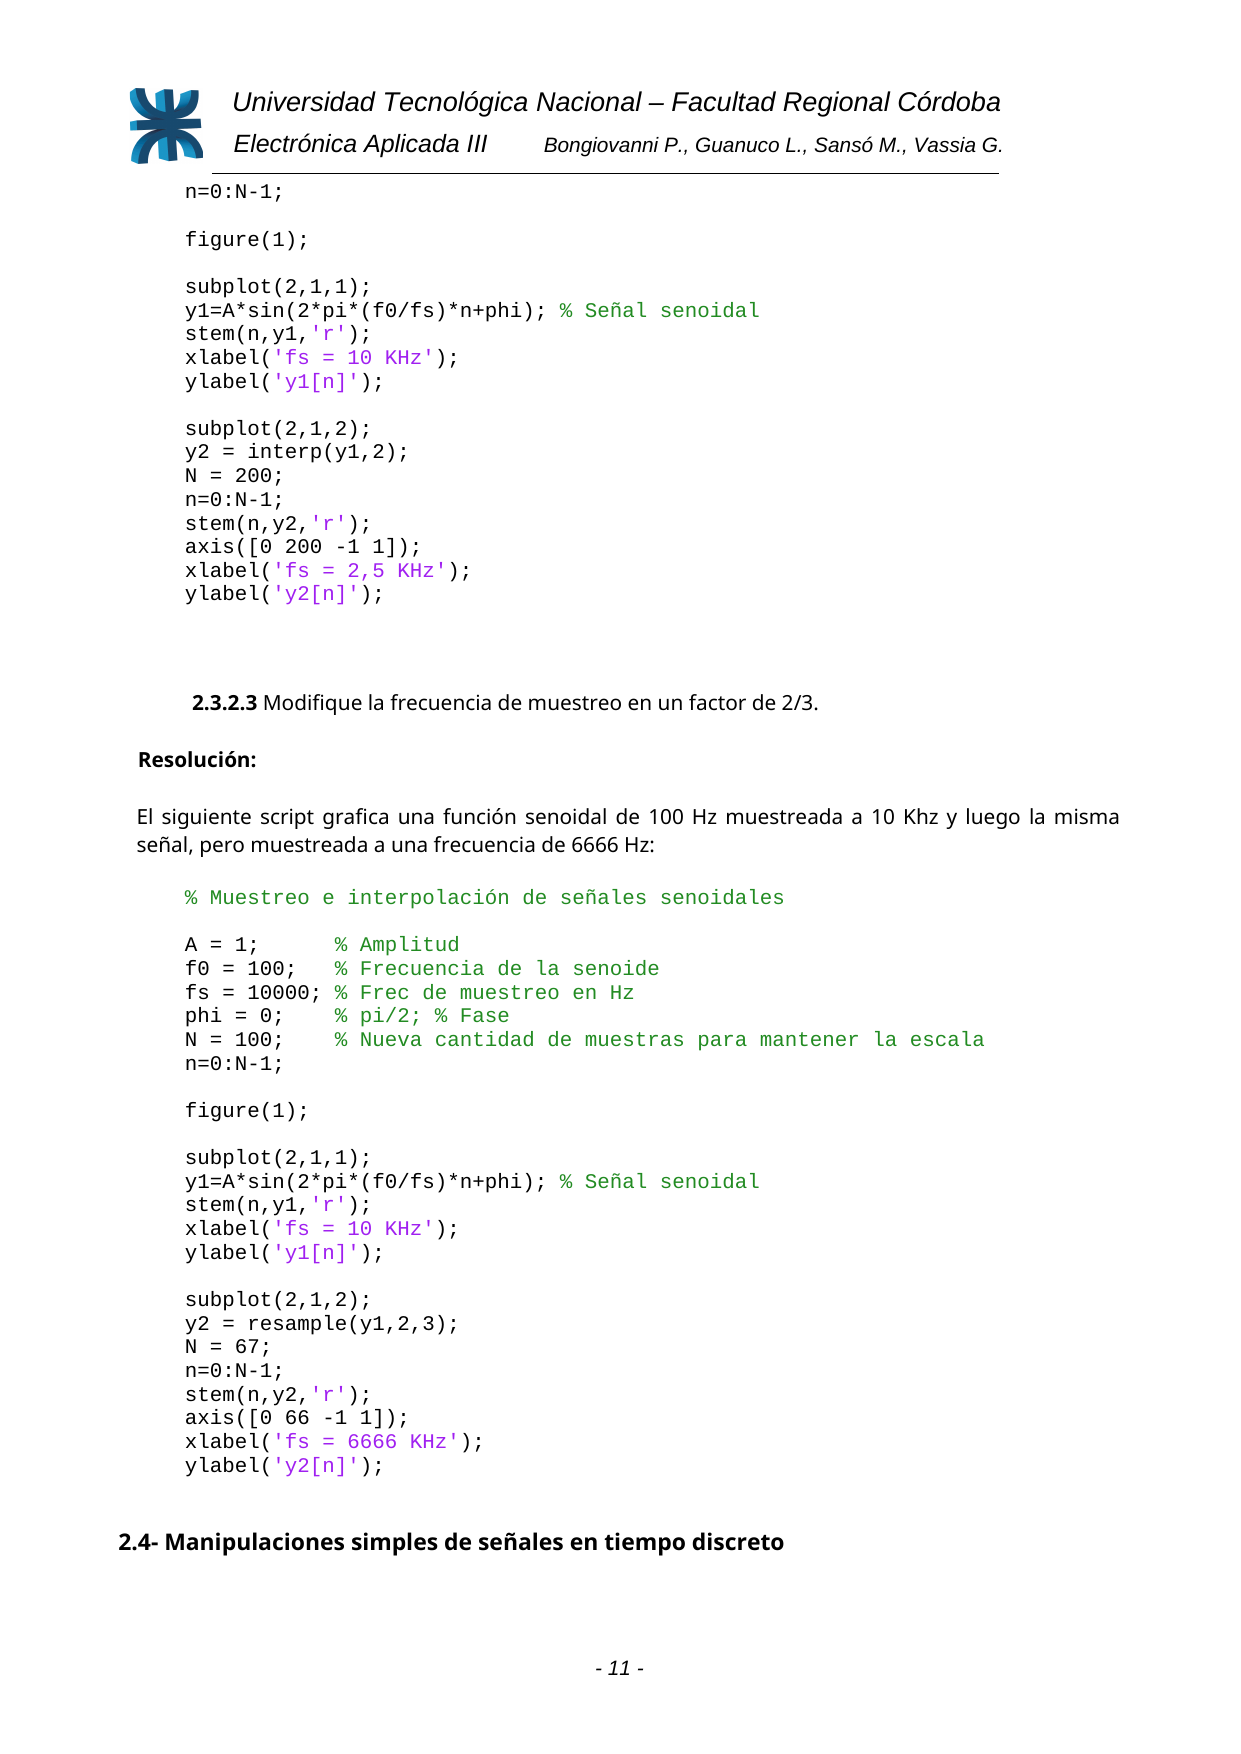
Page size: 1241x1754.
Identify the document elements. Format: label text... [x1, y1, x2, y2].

text N = 67; [184, 1336, 1122, 1360]
list 2.4- Manipulaciones simples de señales en tiempo discreto [118, 1526, 1122, 1557]
text xlabel('fs = 10 KHz'); [184, 1218, 1122, 1242]
text 2.3.2.3 Modifique la frecuencia de muestreo en un factor de 2/3. [148, 688, 1122, 716]
text figure(1); [184, 1100, 1122, 1123]
text stem(n,y2,'r'); [184, 512, 1122, 536]
text stem(n,y1,'r'); [184, 323, 1122, 347]
text n=0:N-1; [184, 181, 1122, 205]
text y1=A*sin(2*pi*(f0/fs)*n+phi); % Señal senoidal [184, 1171, 1122, 1194]
text n=0:N-1; [184, 489, 1122, 512]
text stem(n,y1,'r'); [184, 1194, 1122, 1218]
text xlabel('fs = 6666 KHz'); [184, 1431, 1122, 1454]
text figure(1); [184, 229, 1122, 252]
text y1=A*sin(2*pi*(f0/fs)*n+phi); % Señal senoidal [184, 300, 1122, 323]
text fs = 10000; % Frec de muestreo en Hz [184, 982, 1122, 1005]
text phi = 0; % pi/2; % Fase [184, 1005, 1122, 1029]
text y2 = interp(y1,2); [184, 442, 1122, 465]
text ylabel('y2[n]'); [184, 1454, 1122, 1478]
text Resolución: [138, 745, 1122, 773]
text N = 100; % Nueva cantidad de muestras para mantener la escala [184, 1029, 1122, 1053]
text subplot(2,1,2); [184, 418, 1122, 442]
text N = 200; [184, 465, 1122, 489]
text El siguiente script grafica una función senoidal de 100 Hz muestreada a 10 Khz y luego la misma señal, pero muestreada a una frecuencia de 6666 Hz: [136, 802, 1122, 859]
text axis([0 200 -1 1]); [184, 536, 1122, 560]
text f0 = 100; % Frecuencia de la senoide [184, 958, 1122, 982]
text xlabel('fs = 2,5 KHz'); [184, 560, 1122, 583]
text xlabel('fs = 10 KHz'); [184, 347, 1122, 371]
text y2 = resample(y1,2,3); [184, 1313, 1122, 1336]
text subplot(2,1,1); [184, 276, 1122, 300]
text ylabel('y1[n]'); [184, 1242, 1122, 1265]
text axis([0 66 -1 1]); [184, 1407, 1122, 1431]
text % Muestreo e interpolación de señales senoidales [184, 887, 1122, 911]
text n=0:N-1; [184, 1360, 1122, 1384]
text ylabel('y1[n]'); [184, 371, 1122, 394]
text subplot(2,1,1); [184, 1147, 1122, 1171]
text A = 1; % Amplitud [184, 934, 1122, 958]
text n=0:N-1; [184, 1053, 1122, 1076]
text stem(n,y2,'r'); [184, 1384, 1122, 1407]
text ylabel('y2[n]'); [184, 583, 1122, 607]
picture [129, 88, 203, 164]
text subplot(2,1,2); [184, 1289, 1122, 1313]
